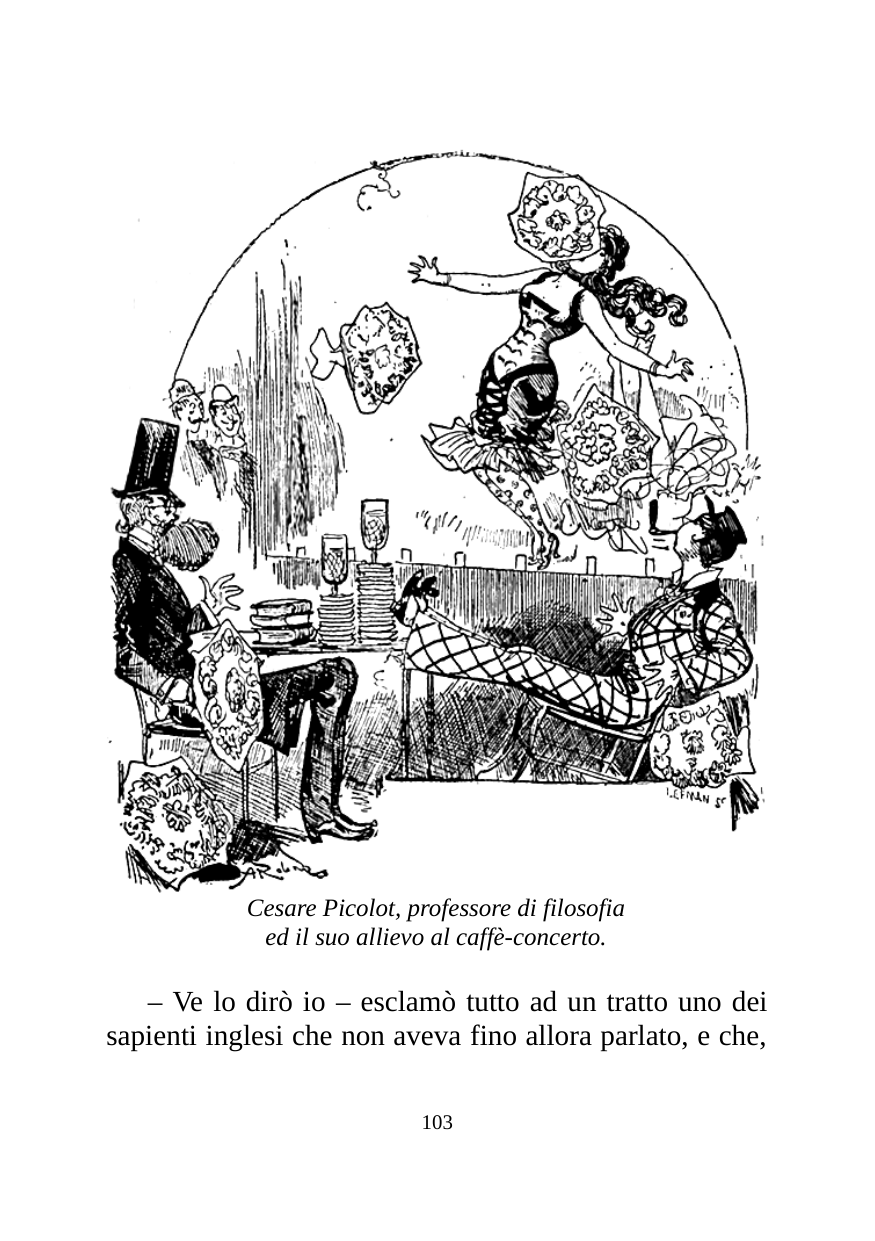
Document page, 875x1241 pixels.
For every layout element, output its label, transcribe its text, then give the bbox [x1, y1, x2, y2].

picture [106, 143, 768, 894]
text ‒ Ve lo dirò io ‒ esclamò tutto ad un tratto uno dei sapienti inglesi che non aveva fino allora parlato, e che, [106, 984, 768, 1051]
text Cesare Picolot, professore di filosofia ed il suo allievo al caffè-concerto. [106, 894, 768, 951]
